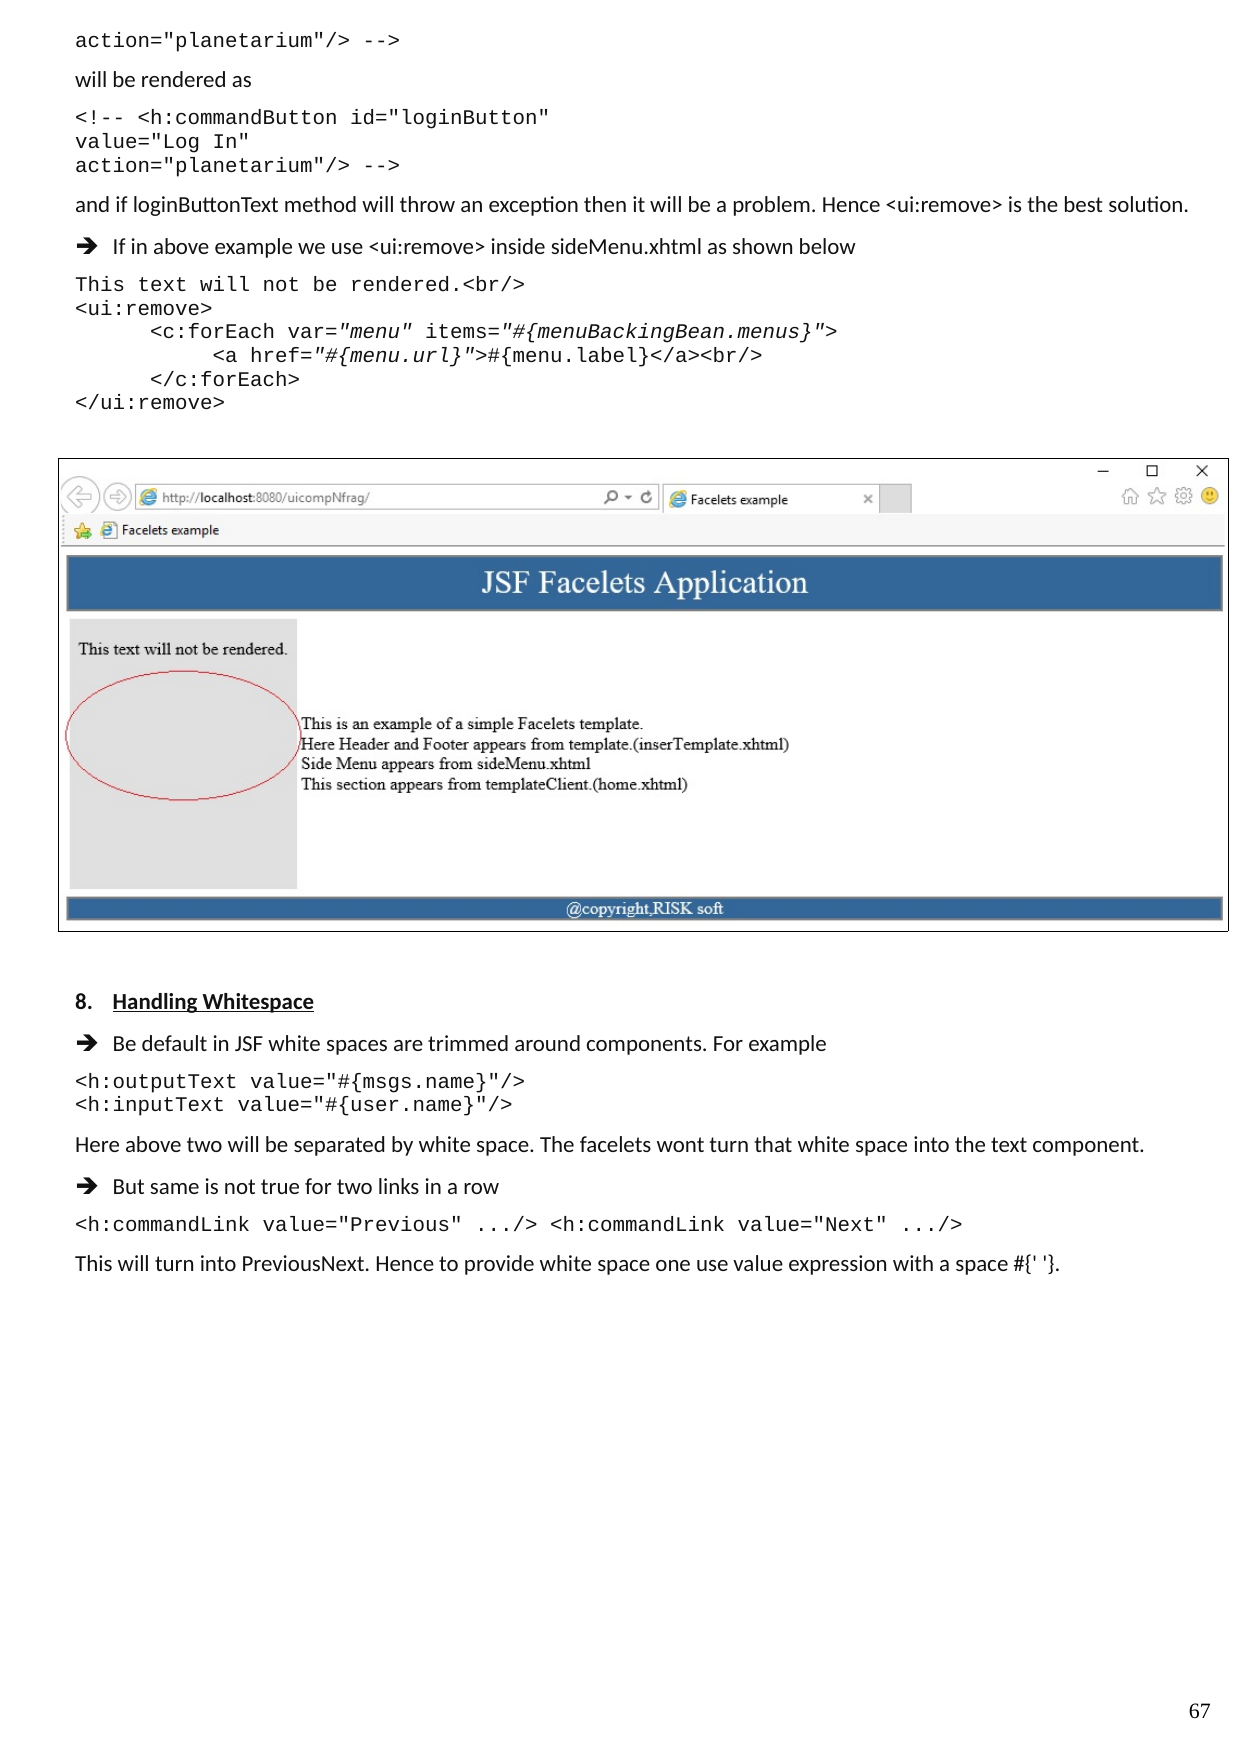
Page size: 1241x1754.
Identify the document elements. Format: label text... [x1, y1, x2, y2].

text <h:outputText value="#{msgs.name}"/> [75, 1071, 1211, 1094]
text <c:forEach var="menu" items="#{menuBackingBean.menus}"> [75, 321, 1211, 345]
text action="planetarium"/> --> [75, 30, 1211, 54]
text </ui:remove> [75, 392, 1211, 416]
text value="Log In" [75, 131, 1211, 155]
text This will turn into PreviousNext. Hence to provide white space one use value expression with a space #{' '}. [75, 1249, 1211, 1277]
list If in above example we use <ui:remove> inside sideMenu.xhtml as shown below [75, 232, 1211, 260]
text action="planetarium"/> --> [75, 155, 1211, 178]
text This text will not be rendered.<br/> [75, 274, 1211, 298]
text 8. Handling Whitespace [75, 987, 1211, 1015]
text <a href="#{menu.url}">#{menu.label}</a><br/> [75, 345, 1211, 369]
list Be default in JSF white spaces are trimmed around components. For example [75, 1029, 1211, 1057]
text Here above two will be separated by white space. The facelets wont turn that white space into the text component. [75, 1130, 1211, 1158]
picture [60, 461, 1225, 928]
text and if loginButtonText method will throw an exception then it will be a problem. Hence <ui:remove> is the best solution. [75, 190, 1211, 218]
text </c:forEach> [75, 369, 1211, 392]
text <h:commandLink value="Previous" .../> <h:commandLink value="Next" .../> [75, 1214, 1211, 1237]
text <!-- <h:commandButton id="loginButton" [75, 107, 1211, 131]
list But same is not true for two links in a row [75, 1172, 1211, 1200]
text <h:inputText value="#{user.name}"/> [75, 1094, 1211, 1118]
text <ui:remove> [75, 298, 1211, 321]
text will be rendered as [75, 65, 1211, 93]
